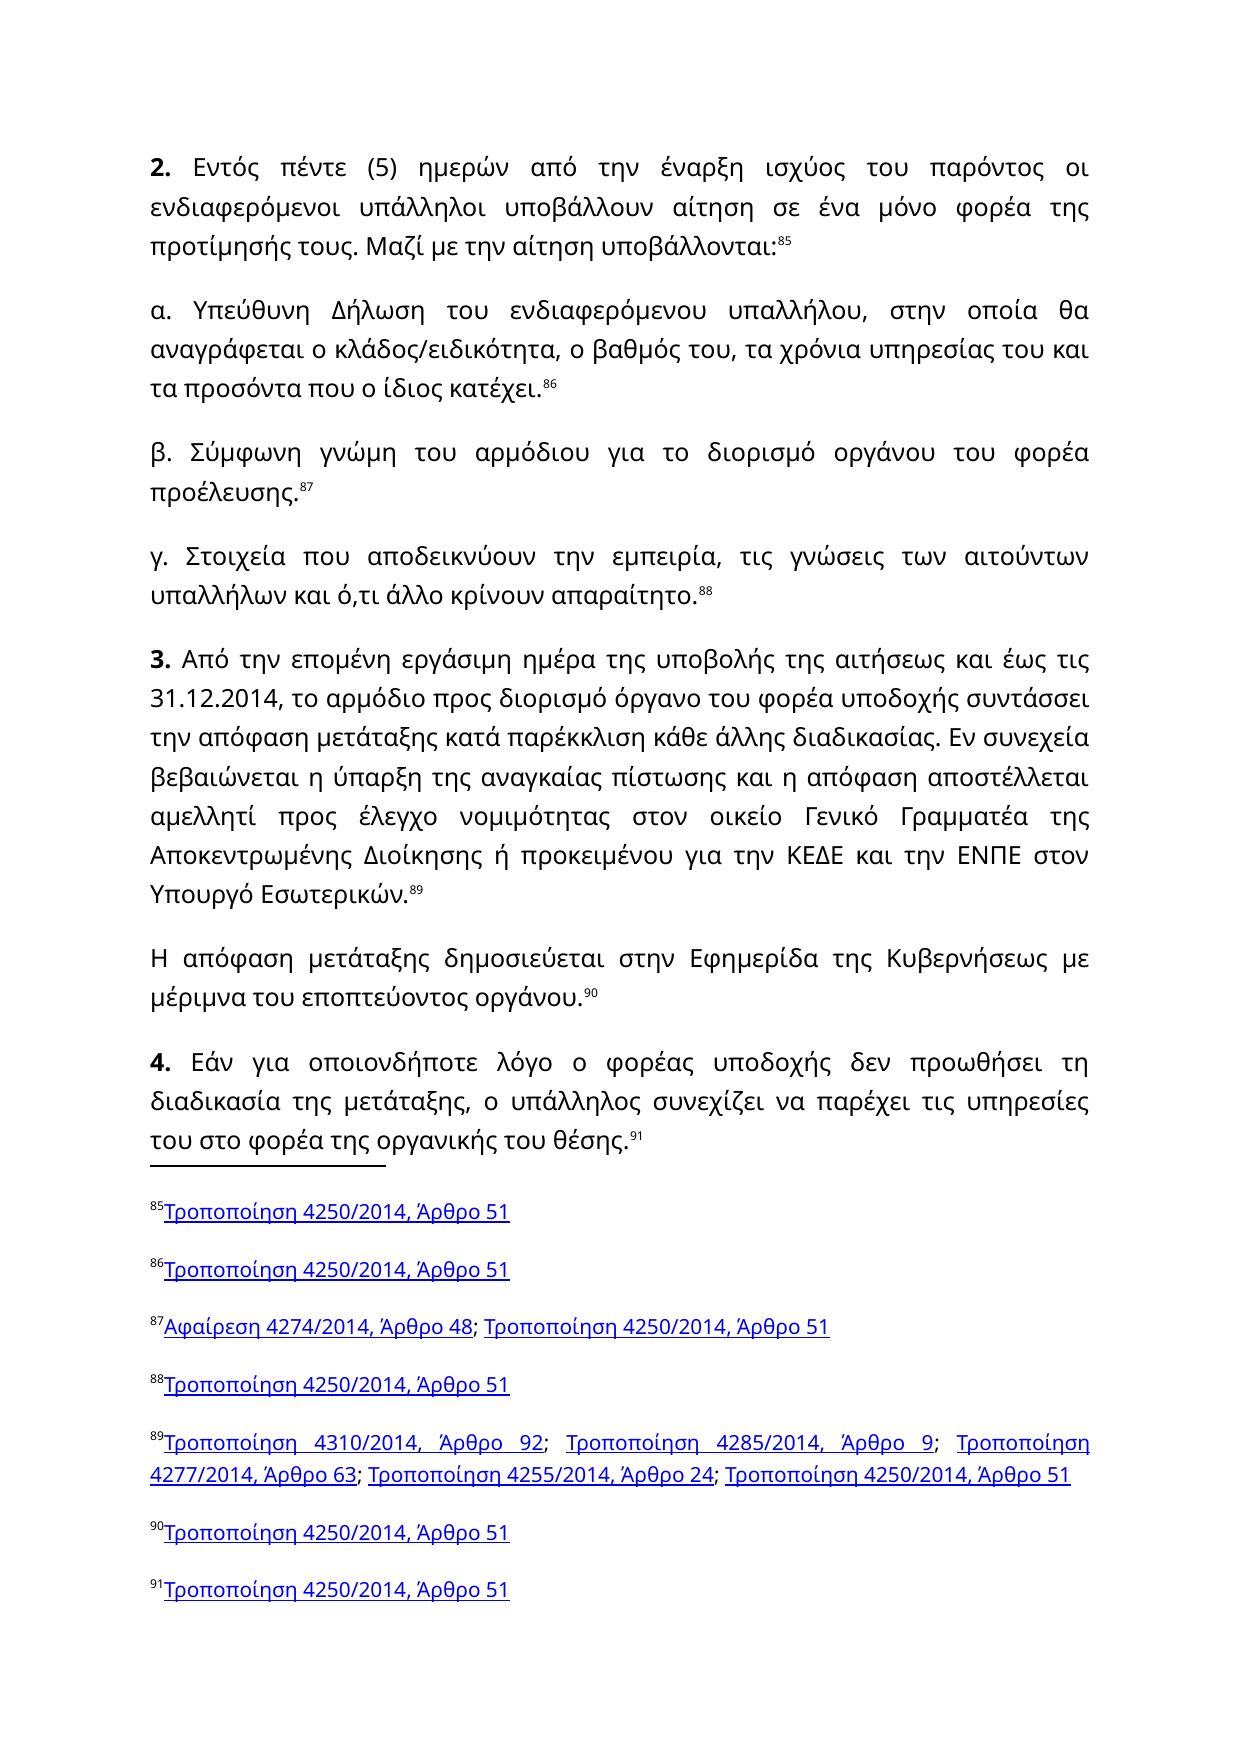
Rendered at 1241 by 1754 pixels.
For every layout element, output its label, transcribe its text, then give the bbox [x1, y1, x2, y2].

text Τροποποίηση 4250/2014, Άρθρο 51 [150, 1197, 1090, 1226]
text β. Σύμφωνη γνώμη του αρμόδιου για το διορισμό οργάνου του φορέα προέλευσης. [150, 435, 1090, 508]
text 3. Από την επομένη εργάσιμη ημέρα της υποβολής της αιτήσεως και έως τις 31.12.2014, το αρμόδιο προς διορισμό όργανο του φορέα υποδοχής συντάσσει την απόφαση μετάταξης κατά παρέκκλιση κάθε άλλης διαδικασίας. Εν συνεχεία βεβαιώνεται η ύπαρξη της αναγκαίας πίστωσης και η απόφαση αποστέλλεται αμελλητί προς έλεγχο νομιμότητας στον οικείο Γενικό Γραμματέα της Αποκεντρωμένης Διοίκησης ή προκειμένου για την ΚΕΔΕ και την ΕΝΠΕ στον Υπουργό Εσωτερικών. [150, 642, 1090, 911]
text α. Υπεύθυνη Δήλωση του ενδιαφερόμενου υπαλλήλου, στην οποία θα αναγράφεται ο κλάδος/ειδικότητα, ο βαθμός του, τα χρόνια υπηρεσίας του και τα προσόντα που ο ίδιος κατέχει. [150, 292, 1090, 405]
text 4. Εάν για οποιονδήποτε λόγο ο φορέας υποδοχής δεν προωθήσει τη διαδικασία της μετάταξης, ο υπάλληλος συνεχίζει να παρέχει τις υπηρεσίες του στο φορέα της οργανικής του θέσης. [150, 1044, 1090, 1157]
text Η απόφαση μετάταξης δημοσιεύεται στην Εφημερίδα της Κυβερνήσεως με μέριμνα του εποπτεύοντος οργάνου. [150, 941, 1090, 1014]
text Αφαίρεση 4274/2014, Άρθρο 48; Τροποποίηση 4250/2014, Άρθρο 51 [150, 1312, 1090, 1341]
text Τροποποίηση 4310/2014, Άρθρο 92; Τροποποίηση 4285/2014, Άρθρο 9; Τροποποίηση 4277/2014, Άρθρο 63; Τροποποίηση 4255/2014, Άρθρο 24; Τροποποίηση 4250/2014, Άρθρο 51 [150, 1428, 1090, 1489]
text Τροποποίηση 4250/2014, Άρθρο 51 [150, 1576, 1090, 1604]
text 2. Εντός πέντε (5) ημερών από την έναρξη ισχύος του παρόντος οι ενδιαφερόμενοι υπάλληλοι υποβάλλουν αίτηση σε ένα μόνο φορέα της προτίμησής τους. Μαζί με την αίτηση υποβάλλονται: [150, 150, 1090, 262]
text γ. Στοιχεία που αποδεικνύουν την εμπειρία, τις γνώσεις των αιτούντων υπαλλήλων και ό,τι άλλο κρίνουν απαραίτητο. [150, 538, 1090, 612]
text Τροποποίηση 4250/2014, Άρθρο 51 [150, 1370, 1090, 1398]
text Τροποποίηση 4250/2014, Άρθρο 51 [150, 1518, 1090, 1546]
text Τροποποίηση 4250/2014, Άρθρο 51 [150, 1255, 1090, 1283]
